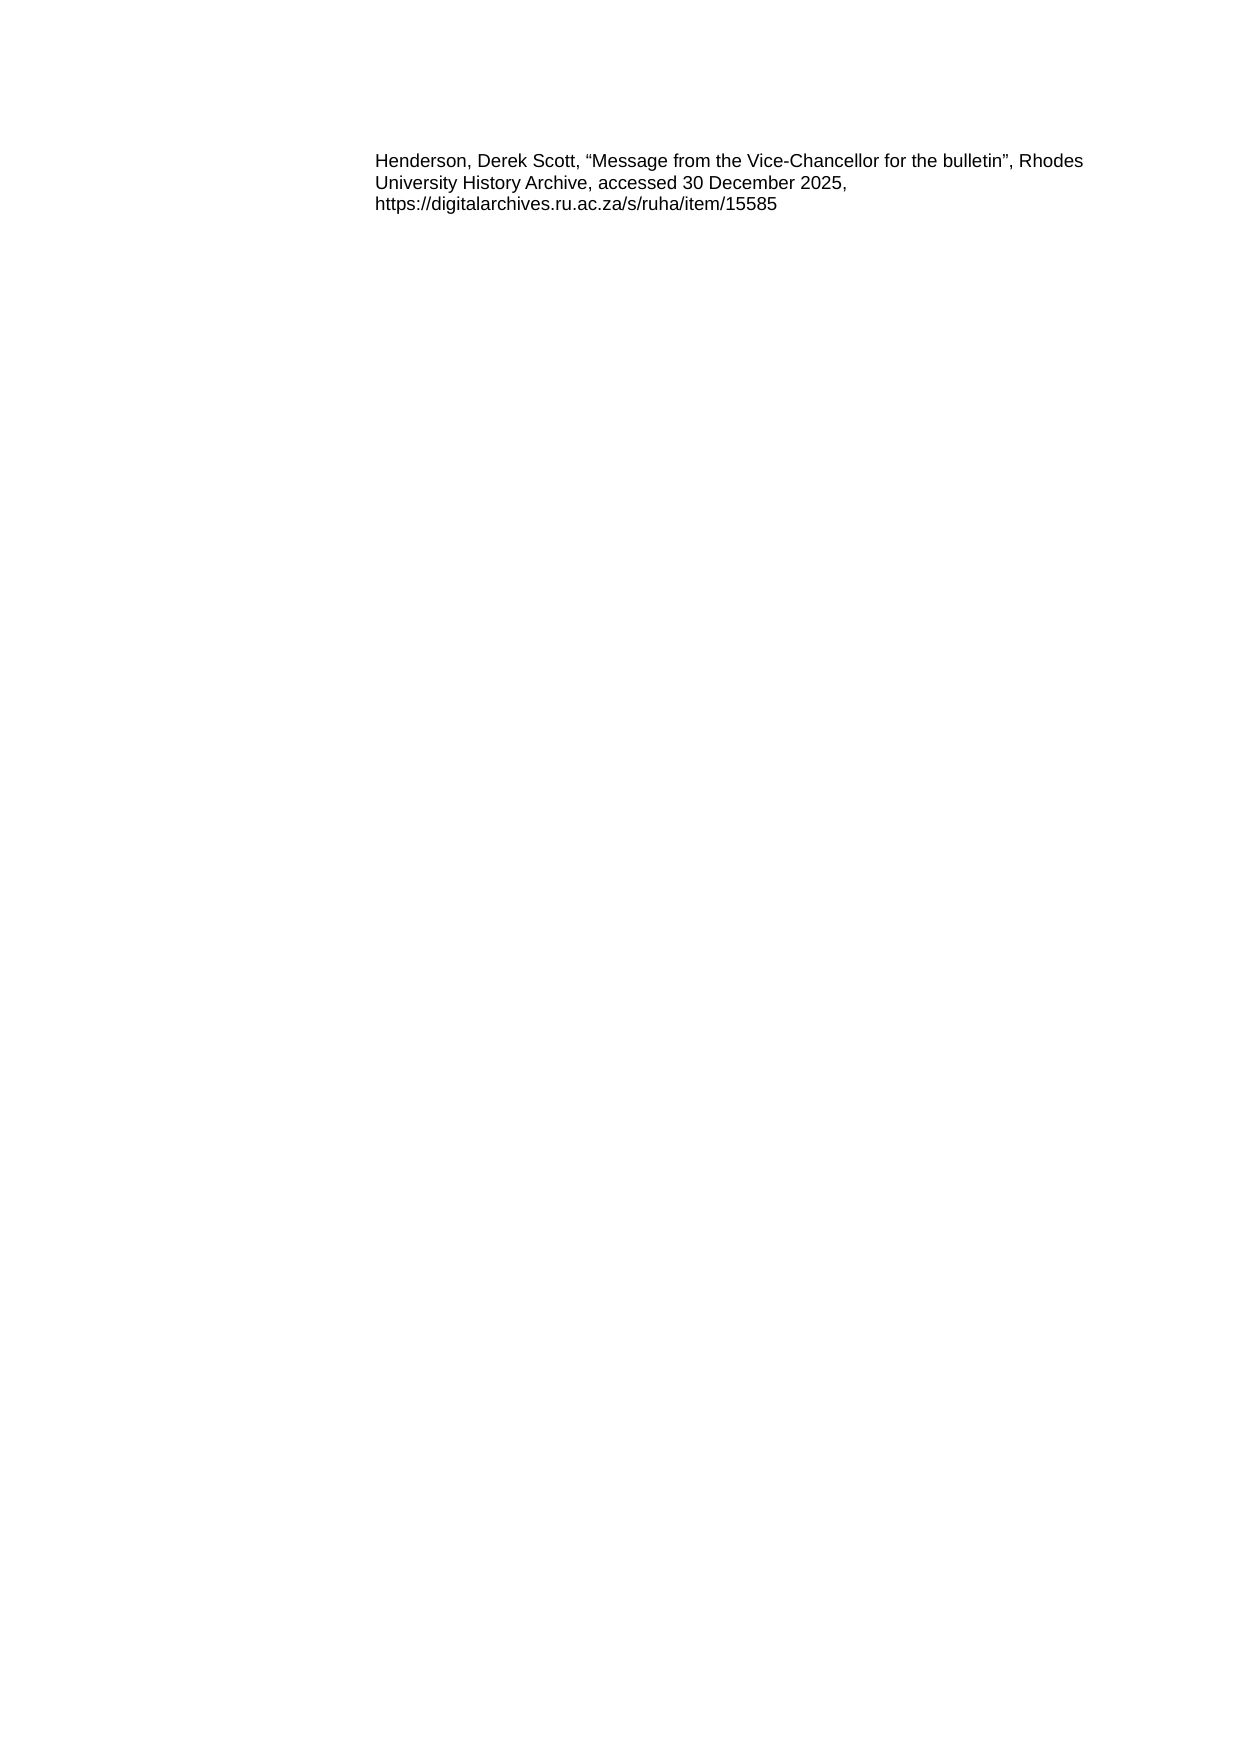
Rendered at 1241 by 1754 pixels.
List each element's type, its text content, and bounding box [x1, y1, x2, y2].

text Henderson, Derek Scott, “Message from the Vice-Chancellor for the bulletin”, Rhodes University History Archive, accessed 30 December 2025, https://digitalarchives.ru.ac.za/s/ruha/item/15585 [375, 150, 1090, 215]
